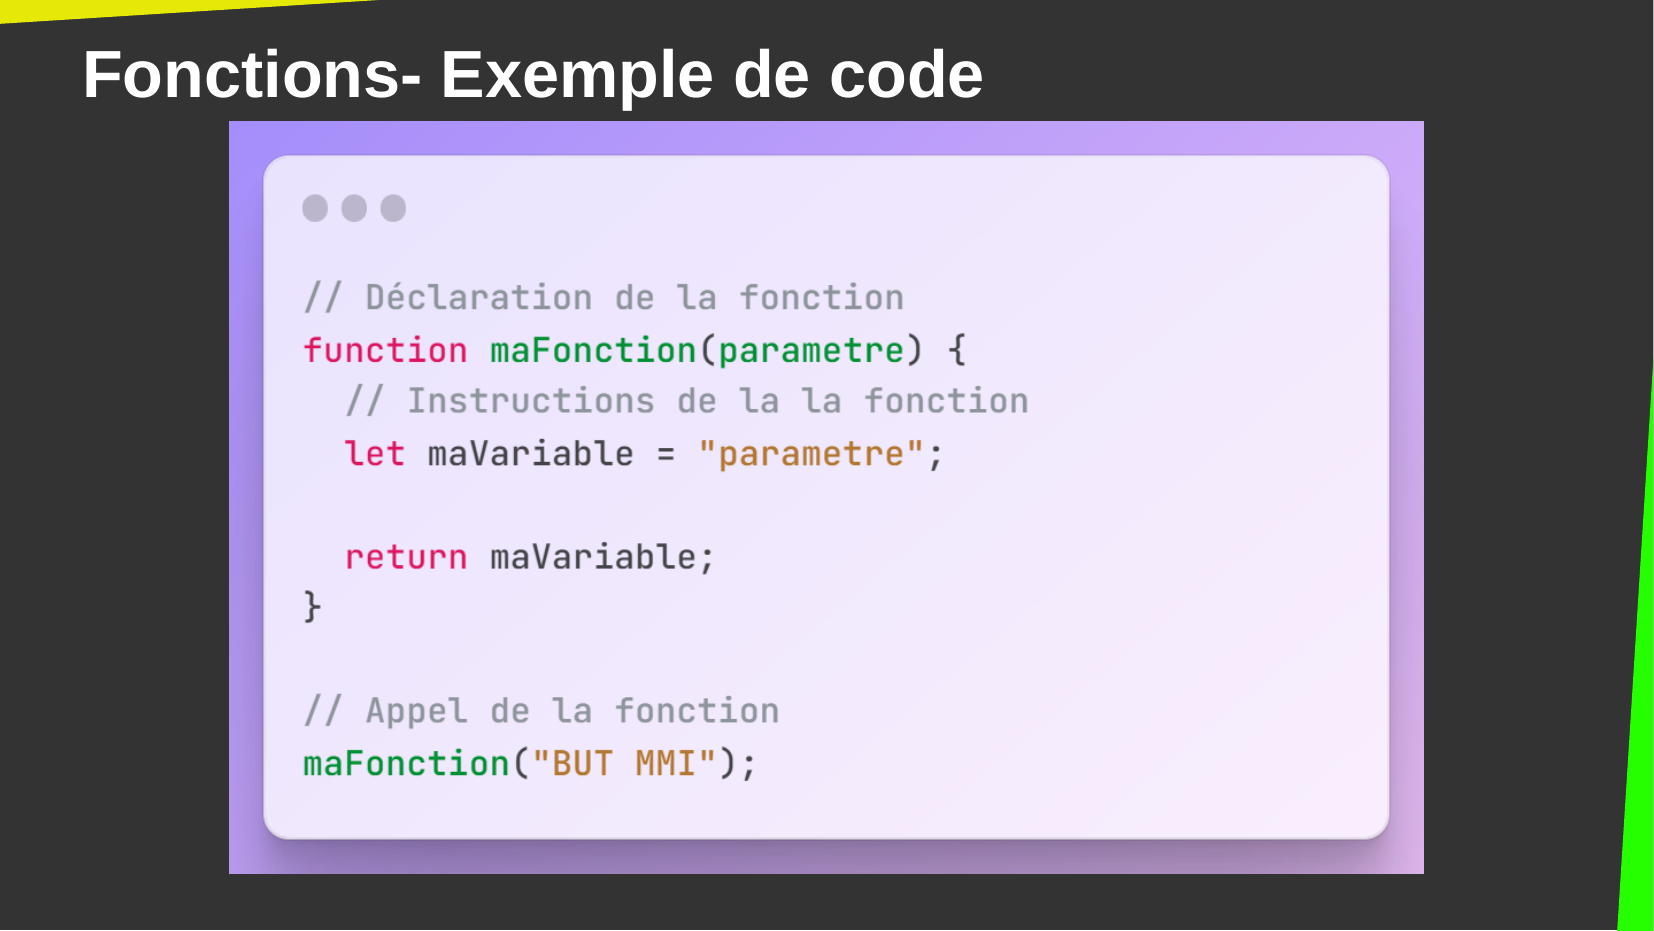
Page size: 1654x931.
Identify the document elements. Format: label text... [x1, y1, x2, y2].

picture [229, 121, 1424, 875]
title Fonctions- Exemple de code [82, 37, 1571, 114]
text_box [0, 0, 379, 24]
text_box [1617, 348, 1654, 931]
